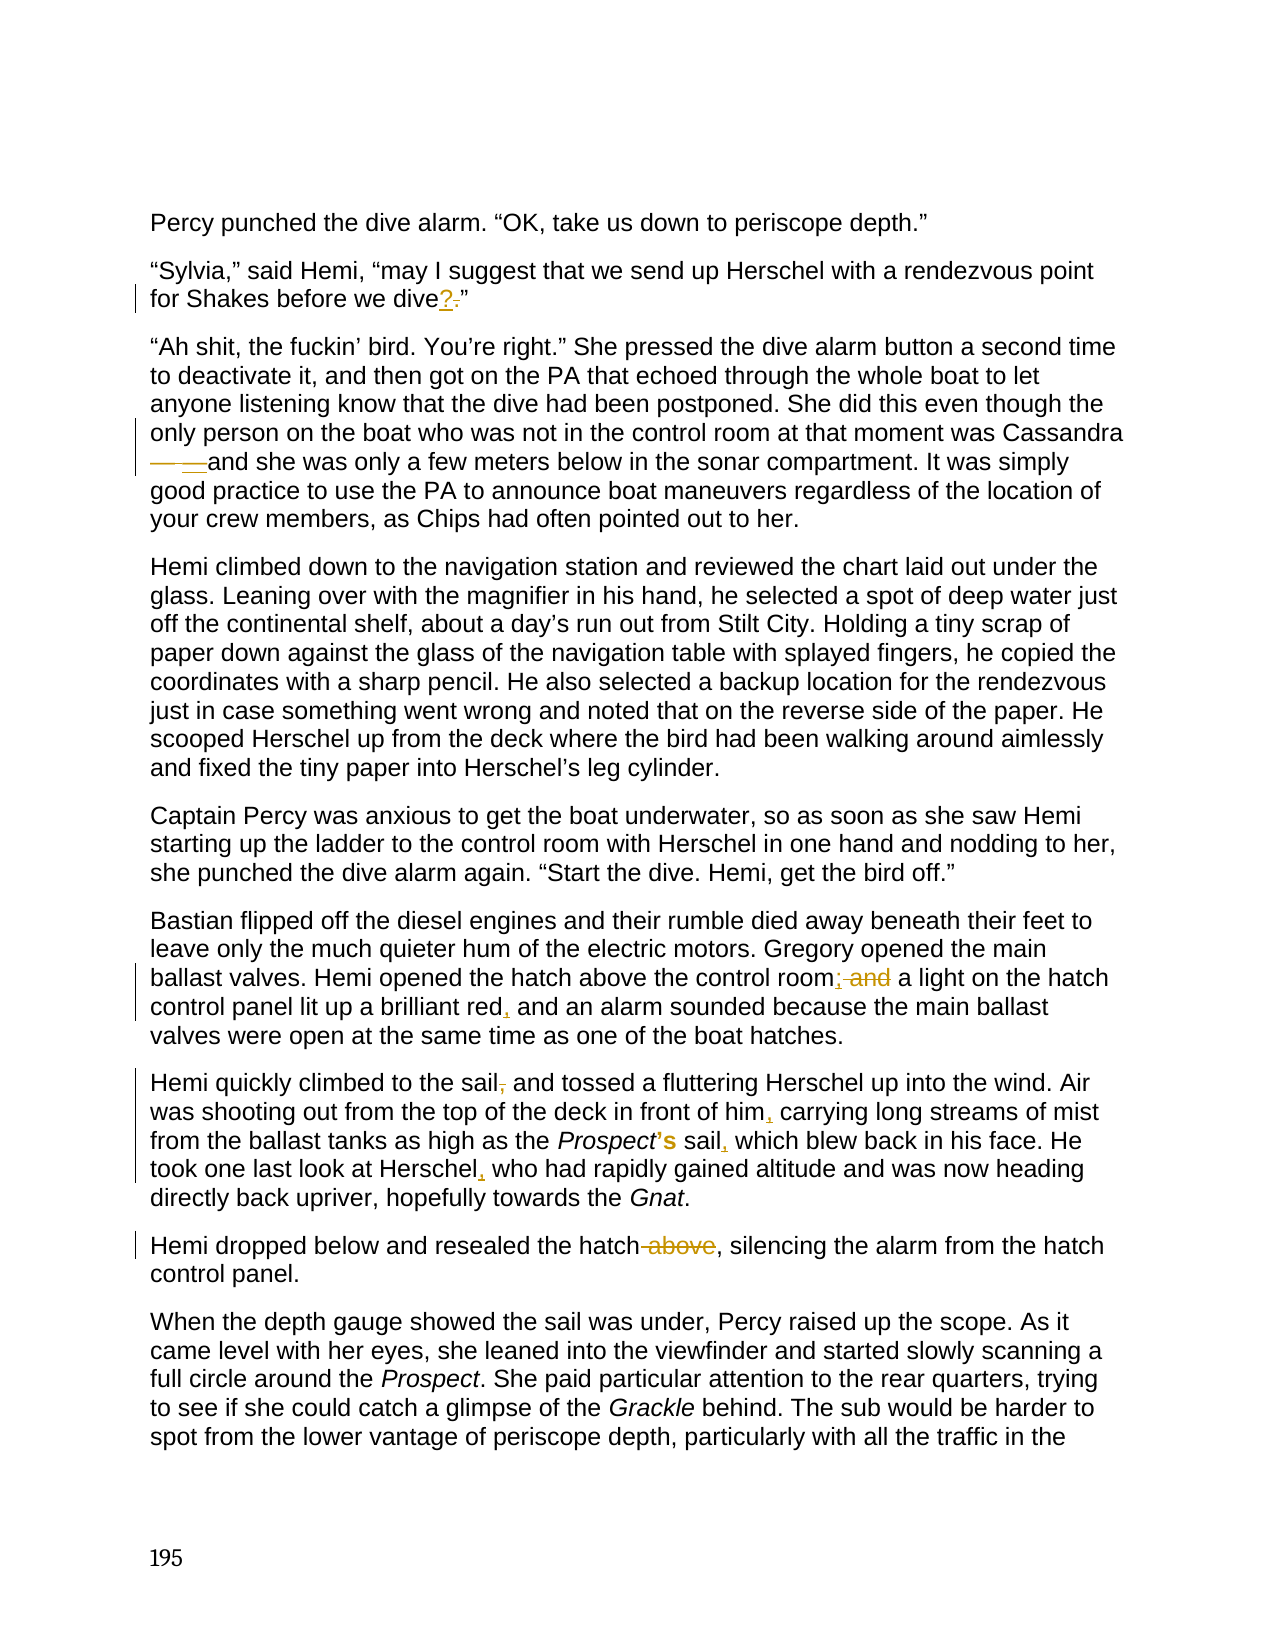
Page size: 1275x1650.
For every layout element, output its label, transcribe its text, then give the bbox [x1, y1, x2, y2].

text “Sylvia,” said Hemi, “may I suggest that we send up Herschel with a rendezvous point for Shakes before we dive?” [150, 256, 1125, 313]
text Hemi climbed down to the navigation station and reviewed the chart laid out under the glass. Leaning over with the magnifier in his hand, he selected a spot of deep water just off the continental shelf, about a day’s run out from Stilt City. Holding a tiny scrap of paper down against the glass of the navigation table with splayed fingers, he copied the coordinates with a sharp pencil. He also selected a backup location for the rendezvous just in case something went wrong and noted that on the reverse side of the paper. He scooped Herschel up from the deck where the bird had been walking around aimlessly and fixed the tiny paper into Herschel’s leg cylinder. [150, 552, 1125, 782]
text Hemi dropped below and resealed the hatch, silencing the alarm from the hatch control panel. [150, 1231, 1125, 1288]
text When the depth gauge showed the sail was under, Percy raised up the scope. As it came level with her eyes, she leaned into the viewfinder and started slowly scanning a full circle around the Prospect. She paid particular attention to the rear quarters, trying to see if she could catch a glimpse of the Grackle behind. The sub would be harder to spot from the lower vantage of periscope depth, particularly with all the traffic in the [150, 1307, 1125, 1451]
text Bastian flipped off the diesel engines and their rumble died away beneath their feet to leave only the much quieter hum of the electric motors. Gregory opened the main ballast valves. Hemi opened the hatch above the control room; a light on the hatch control panel lit up a brilliant red, and an alarm sounded because the main ballast valves were open at the same time as one of the boat hatches. [150, 906, 1125, 1049]
text Percy punched the dive alarm. “OK, take us down to periscope depth.” [150, 208, 1125, 237]
text Hemi quickly climbed to the sail and tossed a fluttering Herschel up into the wind. Air was shooting out from the top of the deck in front of him, carrying long streams of mist from the ballast tanks as high as the Prospect’s sail, which blew back in his face. He took one last look at Herschel, who had rapidly gained altitude and was now heading directly back upriver, hopefully towards the Gnat. [150, 1068, 1125, 1212]
text “Ah shit, the fuckin’ bird. You’re right.” She pressed the dive alarm button a second time to deactivate it, and then got on the PA that echoed through the whole boat to let anyone listening know that the dive had been postponed. She did this even though the only person on the boat who was not in the control room at that moment was Cassandra—and she was only a few meters below in the sonar compartment. It was simply good practice to use the PA to announce boat maneuvers regardless of the location of your crew members, as Chips had often pointed out to her. [150, 332, 1125, 533]
text Captain Percy was anxious to get the boat underwater, so as soon as she saw Hemi starting up the ladder to the control room with Herschel in one hand and nodding to her, she punched the dive alarm again. “Start the dive. Hemi, get the bird off.” [150, 801, 1125, 887]
